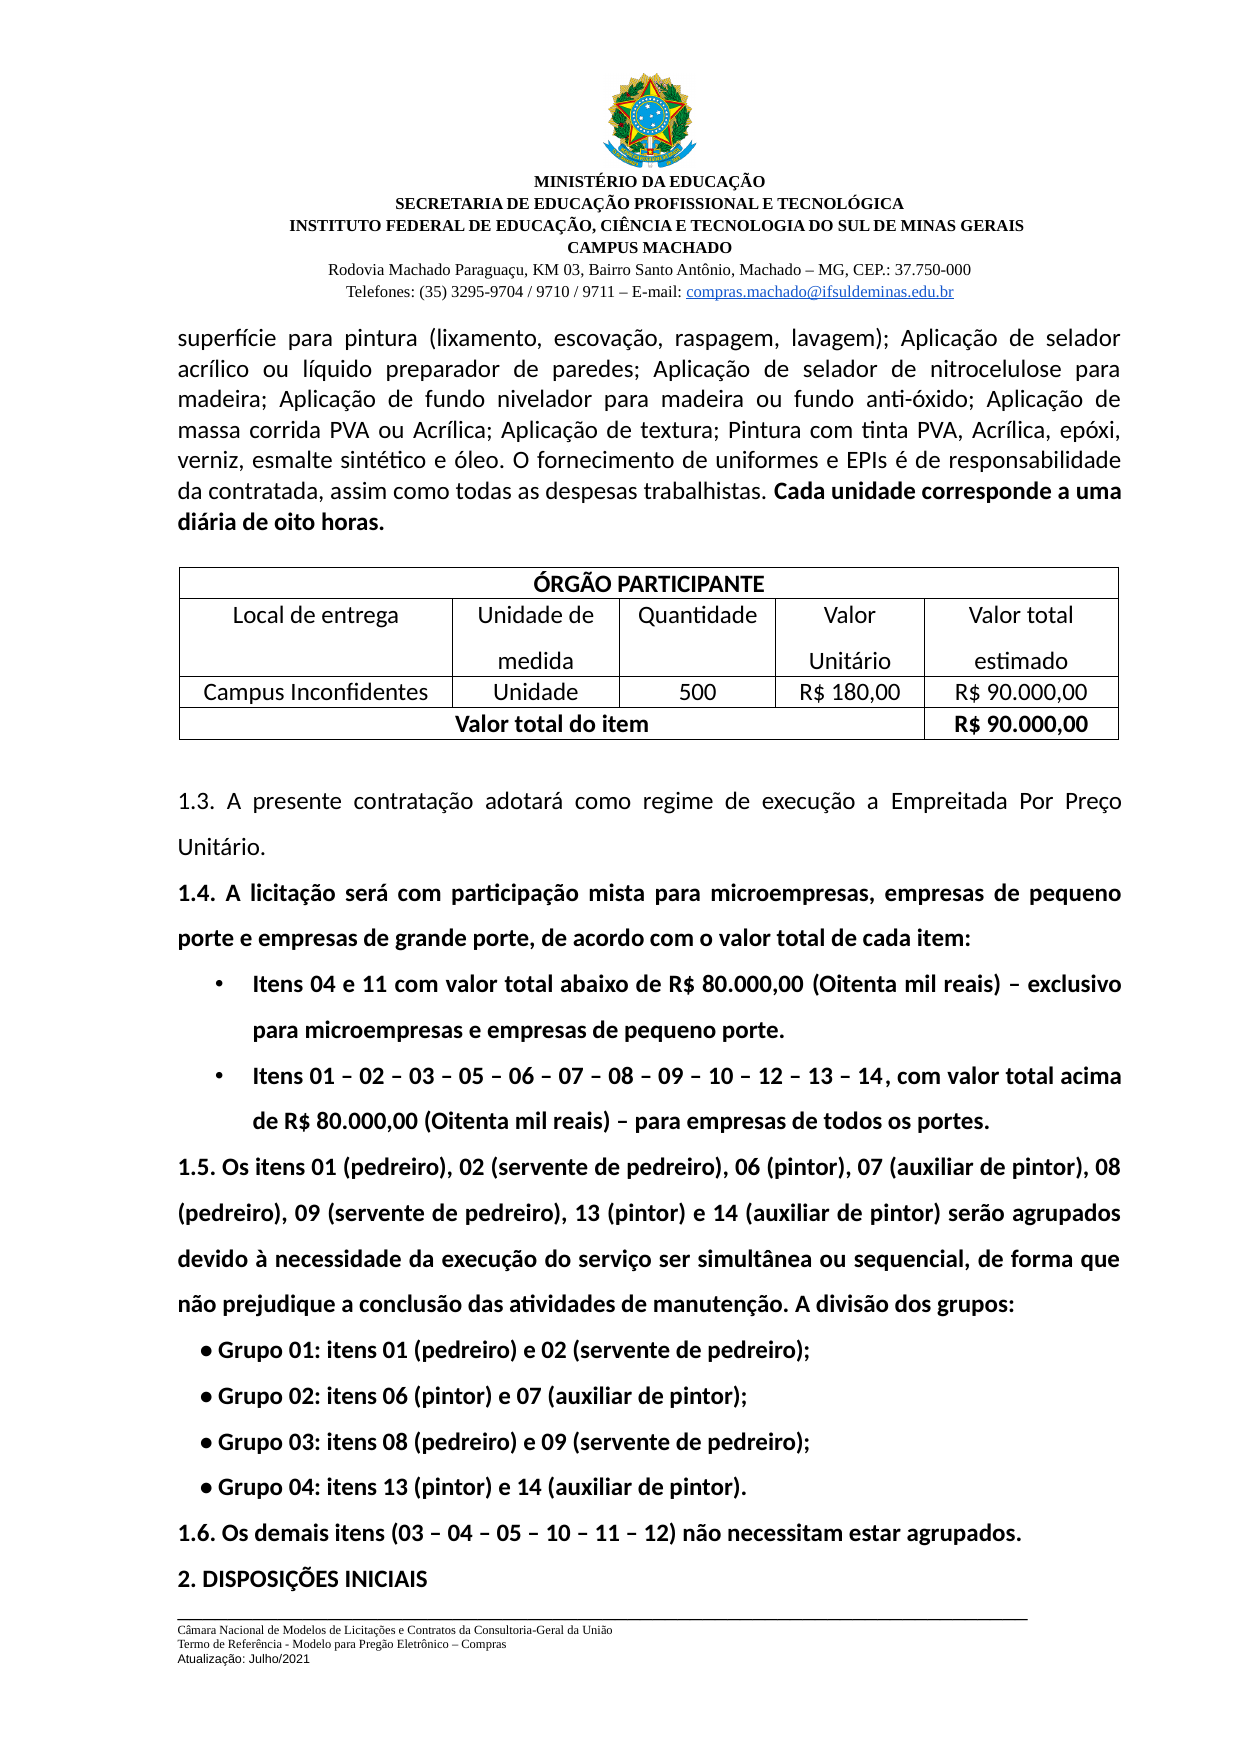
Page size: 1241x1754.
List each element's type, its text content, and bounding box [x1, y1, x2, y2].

list • Grupo 04: itens 13 (pintor) e 14 (auxiliar de pintor). [177, 1471, 1122, 1502]
picture [669, 149, 680, 155]
list Itens 04 e 11 com valor total abaixo de R$ 80.000,00 (Oitenta mil reais) – exclusivo para microempresas e empresas de pequeno porte. [215, 968, 1122, 1044]
list 1.4. A licitação será com participação mista para microempresas, empresas de pequeno porte e empresas de grande porte, de acordo com o valor total de cada item: [177, 877, 1122, 953]
list • Grupo 02: itens 06 (pintor) e 07 (auxiliar de pintor); [177, 1380, 1122, 1410]
text superfície para pintura (lixamento, escovação, raspagem, lavagem); Aplicação de selador acrílico ou líquido preparador de paredes; Aplicação de selador de nitrocelulose para madeira; Aplicação de fundo nivelador para madeira ou fundo anti-óxido; Aplicação de massa corrida PVA ou Acrílica; Aplicação de textura; Pintura com tinta PVA, Acrílica, epóxi, verniz, esmalte sintético e óleo. O fornecimento de uniformes e EPIs é de responsabilidade da contratada, assim como todas as despesas trabalhistas. Cada unidade corresponde a uma diária de oito horas. [177, 322, 1122, 536]
table_cell Local de entrega [180, 599, 452, 676]
table_cell Campus Inconfidentes [180, 677, 452, 707]
text 2. DISPOSIÇÕES INICIAIS [177, 1563, 1122, 1593]
list • Grupo 01: itens 01 (pedreiro) e 02 (servente de pedreiro); [177, 1334, 1122, 1365]
table_cell R$ 90.000,00 [925, 677, 1118, 707]
picture [643, 163, 658, 168]
list 1.6. Os demais itens (03 – 04 – 05 – 10 – 11 – 12) não necessitam estar agrupados. [177, 1517, 1122, 1548]
table_cell R$ 90.000,00 [925, 708, 1118, 739]
list 1.5. Os itens 01 (pedreiro), 02 (servente de pedreiro), 06 (pintor), 07 (auxiliar de pintor), 08 (pedreiro), 09 (servente de pedreiro), 13 (pintor) e 14 (auxiliar de pintor) serão agrupados devido à necessidade da execução do serviço ser simultânea ou sequencial, de forma que não prejudique a conclusão das atividades de manutenção. A divisão dos grupos: [177, 1151, 1122, 1319]
table_cell Unidade de medida [453, 599, 619, 676]
table_cell Unidade [453, 677, 619, 707]
list • Grupo 03: itens 08 (pedreiro) e 09 (servente de pedreiro); [177, 1426, 1122, 1456]
list Itens 01 – 02 – 03 – 05 – 06 – 07 – 08 – 09 – 10 – 12 – 13 – 14, com valor total acima de R$ 80.000,00 (Oitenta mil reais) – para empresas de todos os portes. [215, 1060, 1122, 1136]
table_cell Valor total estimado [925, 599, 1118, 676]
table_cell Quantidade [620, 599, 775, 676]
table_header ÓRGÃO PARTICIPANTE [180, 568, 1118, 598]
table_cell Valor total do item [180, 708, 924, 739]
picture [603, 73, 697, 168]
table_cell 500 [620, 677, 775, 707]
table_cell Valor Unitário [776, 599, 924, 676]
text 1.3. A presente contratação adotará como regime de execução a Empreitada Por Preço Unitário. [177, 785, 1122, 862]
table_cell R$ 180,00 [776, 677, 924, 707]
